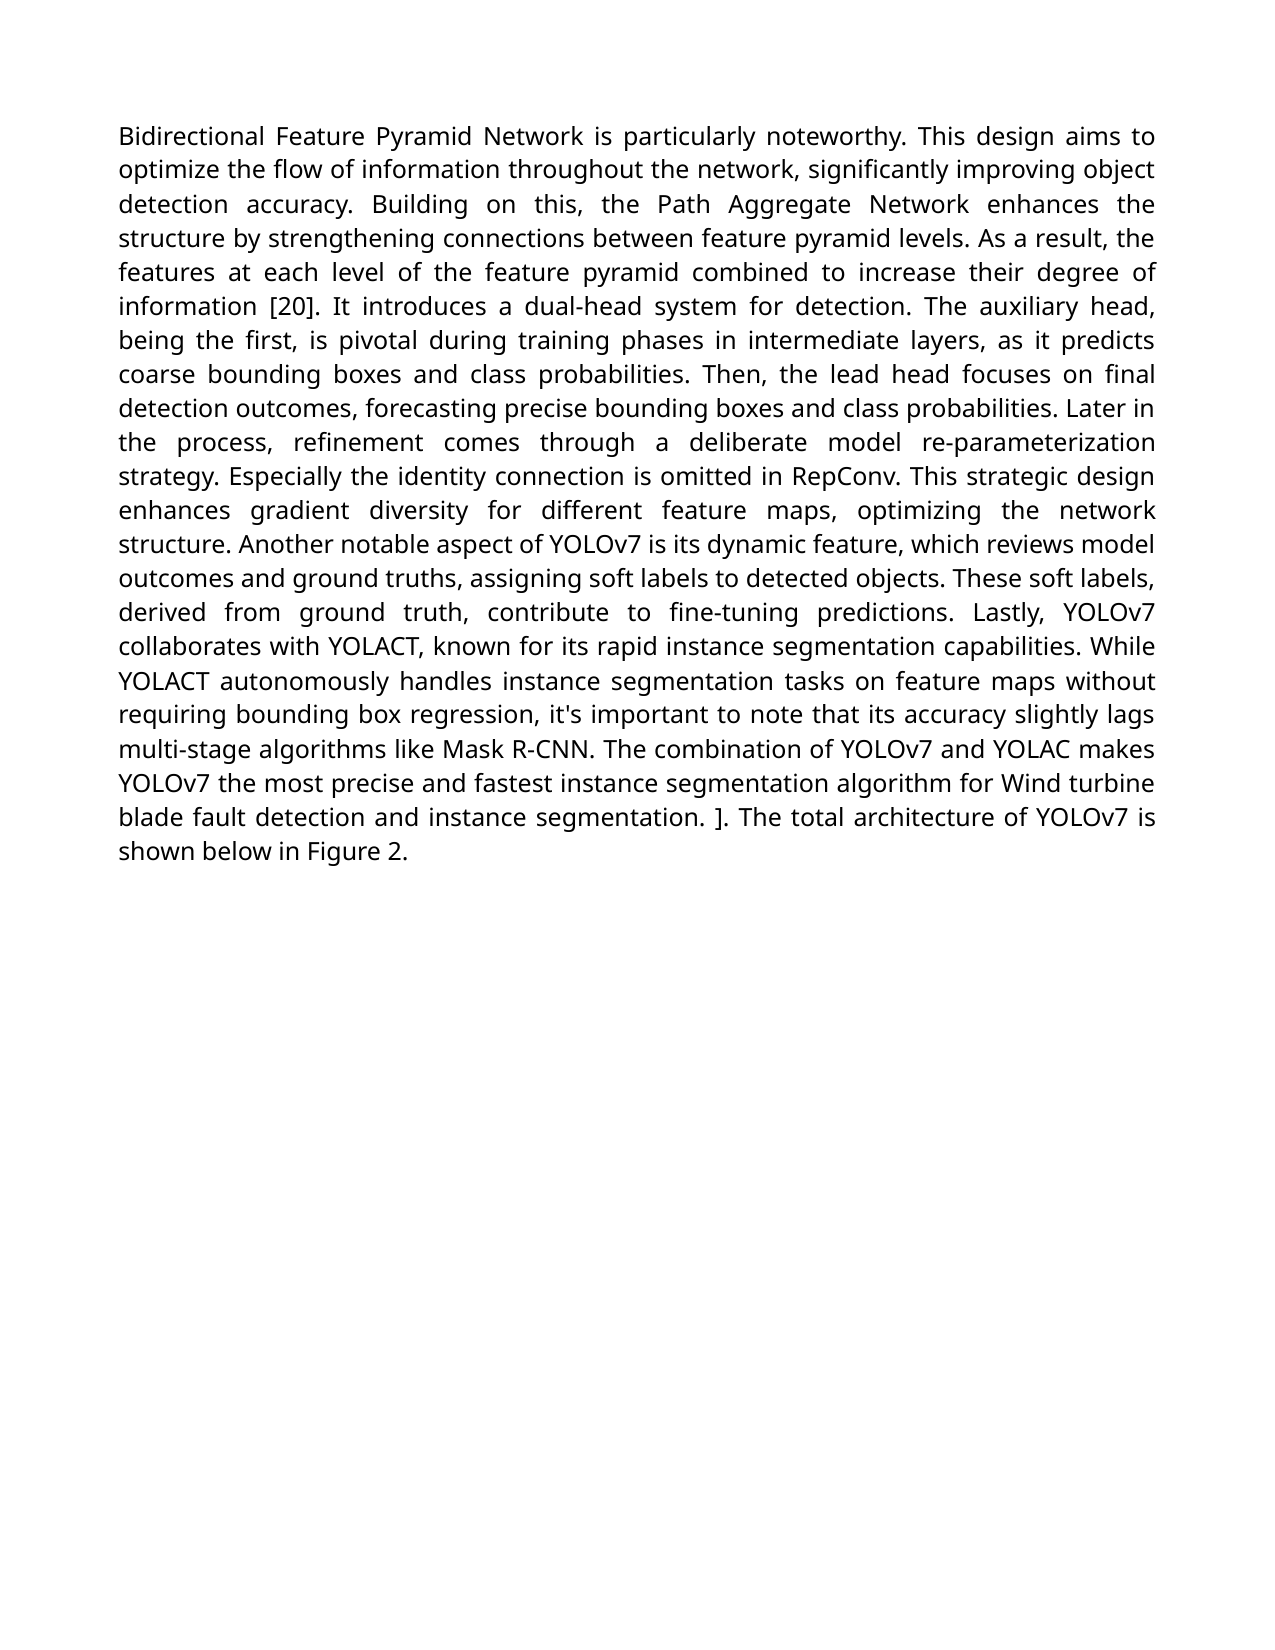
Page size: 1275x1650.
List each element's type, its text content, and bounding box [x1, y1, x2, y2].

text Bidirectional Feature Pyramid Network is particularly noteworthy. This design aims to optimize the flow of information throughout the network, significantly improving object detection accuracy. Building on this, the Path Aggregate Network enhances the structure by strengthening connections between feature pyramid levels. As a result, the features at each level of the feature pyramid combined to increase their degree of information [20]. It introduces a dual-head system for detection. The auxiliary head, being the first, is pivotal during training phases in intermediate layers, as it predicts coarse bounding boxes and class probabilities. Then, the lead head focuses on final detection outcomes, forecasting precise bounding boxes and class probabilities. Later in the process, refinement comes through a deliberate model re-parameterization strategy. Especially the identity connection is omitted in RepConv. This strategic design enhances gradient diversity for different feature maps, optimizing the network structure. Another notable aspect of YOLOv7 is its dynamic feature, which reviews model outcomes and ground truths, assigning soft labels to detected objects. These soft labels, derived from ground truth, contribute to fine-tuning predictions. Lastly, YOLOv7 collaborates with YOLACT, known for its rapid instance segmentation capabilities. While YOLACT autonomously handles instance segmentation tasks on feature maps without requiring bounding box regression, it's important to note that its accuracy slightly lags multi-stage algorithms like Mask R-CNN. The combination of YOLOv7 and YOLAC makes YOLOv7 the most precise and fastest instance segmentation algorithm for Wind turbine blade fault detection and instance segmentation. ]. The total architecture of YOLOv7 is shown below in Figure 2. [118, 118, 1157, 867]
